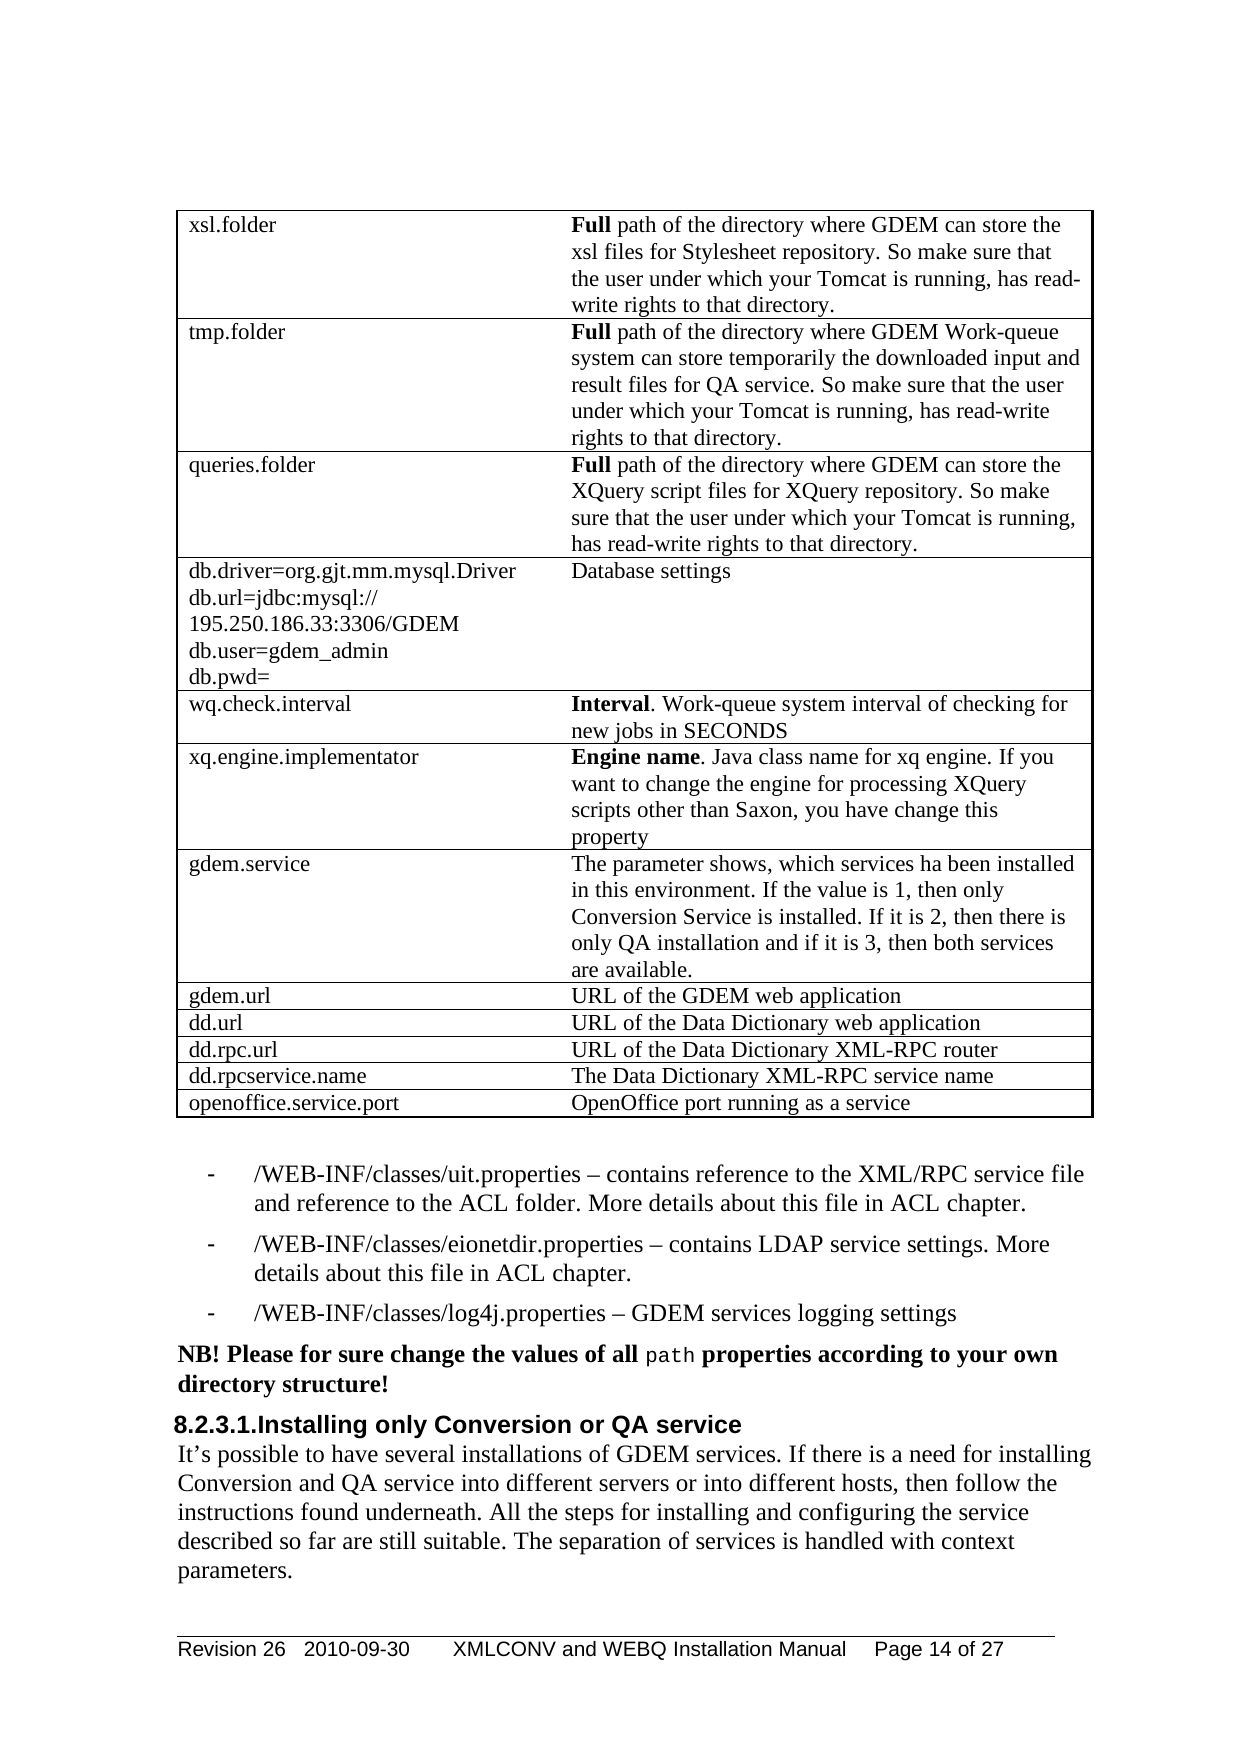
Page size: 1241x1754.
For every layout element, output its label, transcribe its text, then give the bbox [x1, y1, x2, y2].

table_cell wq.check.interval [178, 691, 560, 743]
table_cell The parameter shows, which services ha been installed in this environment. If the value is 1, then only Conversion Service is installed. If it is 2, then there is only QA installation and if it is 3, then both services are available. [560, 850, 1091, 982]
table_cell Database settings [560, 558, 1091, 690]
table_cell xsl.folder [178, 211, 560, 318]
table_cell dd.url [178, 1010, 560, 1036]
table_cell OpenOffice port running as a service [560, 1090, 1091, 1116]
table_cell dd.rpc.url [178, 1037, 560, 1062]
table_cell URL of the Data Dictionary web application [560, 1010, 1091, 1036]
text NB! Please for sure change the values of all path properties according to your own directory structure! [177, 1339, 1092, 1398]
table_cell db.driver=org.gjt.mm.mysql.Driver db.url=jdbc:mysql://195.250.186.33:3306/GDEM db.user=gdem_admin db.pwd= [178, 558, 560, 690]
list /WEB-INF/classes/uit.properties – contains reference to the XML/RPC service file and reference to the ACL folder. More details about this file in ACL chapter. [207, 1158, 1092, 1217]
table_cell The Data Dictionary XML-RPC service name [560, 1063, 1091, 1089]
list /WEB-INF/classes/eionetdir.properties – contains LDAP service settings. More details about this file in ACL chapter. [207, 1228, 1092, 1287]
table_cell queries.folder [178, 452, 560, 557]
table_cell gdem.url [178, 983, 560, 1009]
text It’s possible to have several installations of GDEM services. If there is a need for installing Conversion and QA service into different servers or into different hosts, then follow the instructions found underneath. All the steps for installing and configuring the service described so far are still suitable. The separation of services is handled with context parameters. [177, 1439, 1092, 1584]
table_cell Full path of the directory where GDEM Work-queue system can store temporarily the downloaded input and result files for QA service. So make sure that the user under which your Tomcat is running, has read-write rights to that directory. [560, 319, 1091, 451]
table_cell xq.engine.implementator [178, 744, 560, 849]
table_cell Interval. Work-queue system interval of checking for new jobs in SECONDS [560, 691, 1091, 743]
subtitle Installing only Conversion or QA service [173, 1410, 1092, 1439]
table_cell dd.rpcservice.name [178, 1063, 560, 1089]
table_cell openoffice.service.port [178, 1090, 560, 1116]
table_cell Full path of the directory where GDEM can store the XQuery script files for XQuery repository. So make sure that the user under which your Tomcat is running, has read-write rights to that directory. [560, 452, 1091, 557]
table_cell Engine name. Java class name for xq engine. If you want to change the engine for processing XQuery scripts other than Saxon, you have change this property [560, 744, 1091, 849]
list /WEB-INF/classes/log4j.properties – GDEM services logging settings [207, 1298, 1092, 1327]
table_cell URL of the Data Dictionary XML-RPC router [560, 1037, 1091, 1062]
table_cell tmp.folder [178, 319, 560, 451]
table_cell URL of the GDEM web application [560, 983, 1091, 1009]
table_cell gdem.service [178, 850, 560, 982]
table_cell Full path of the directory where GDEM can store the xsl files for Stylesheet repository. So make sure that the user under which your Tomcat is running, has read-write rights to that directory. [560, 211, 1091, 318]
